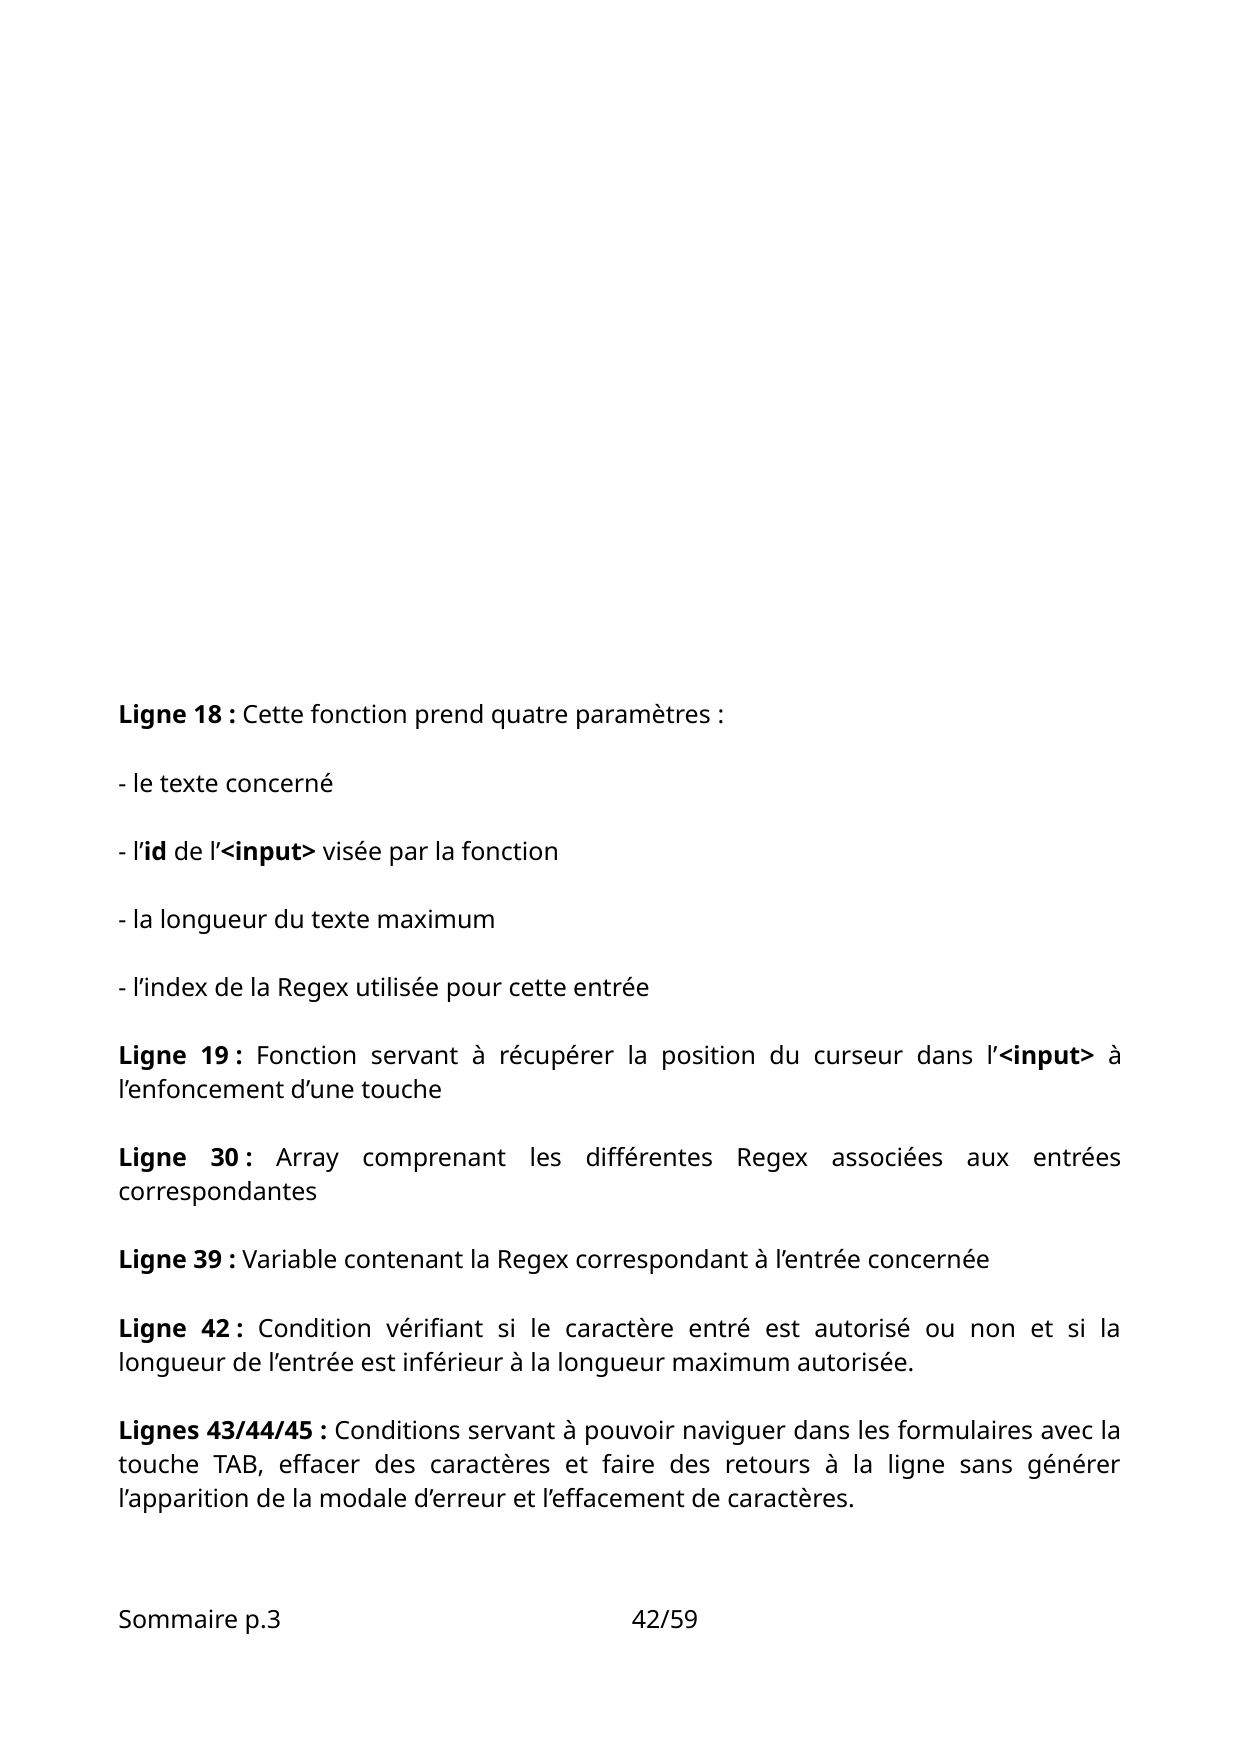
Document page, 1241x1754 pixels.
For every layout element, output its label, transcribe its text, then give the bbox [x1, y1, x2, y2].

text Ligne 18 : Cette fonction prend quatre paramètres : [118, 697, 1122, 731]
text Ligne 39 : Variable contenant la Regex correspondant à l’entrée concernée [118, 1242, 1122, 1276]
text Ligne 42 : Condition vérifiant si le caractère entré est autorisé ou non et si la longueur de l’entrée est inférieur à la longueur maximum autorisée. [118, 1310, 1122, 1378]
text - l’id de l’<input> visée par la fonction [118, 833, 1122, 867]
text - l’index de la Regex utilisée pour cette entrée [118, 970, 1122, 1004]
text Ligne 19 : Fonction servant à récupérer la position du curseur dans l’<input> à l’enfoncement d’une touche [118, 1038, 1122, 1106]
text Lignes 43/44/45 : Conditions servant à pouvoir naviguer dans les formulaires avec la touche TAB, effacer des caractères et faire des retours à la ligne sans générer l’apparition de la modale d’erreur et l’effacement de caractères. [118, 1412, 1122, 1515]
text - la longueur du texte maximum [118, 902, 1122, 936]
text - le texte concerné [118, 765, 1122, 799]
text Ligne 30 : Array comprenant les différentes Regex associées aux entrées correspondantes [118, 1140, 1122, 1208]
